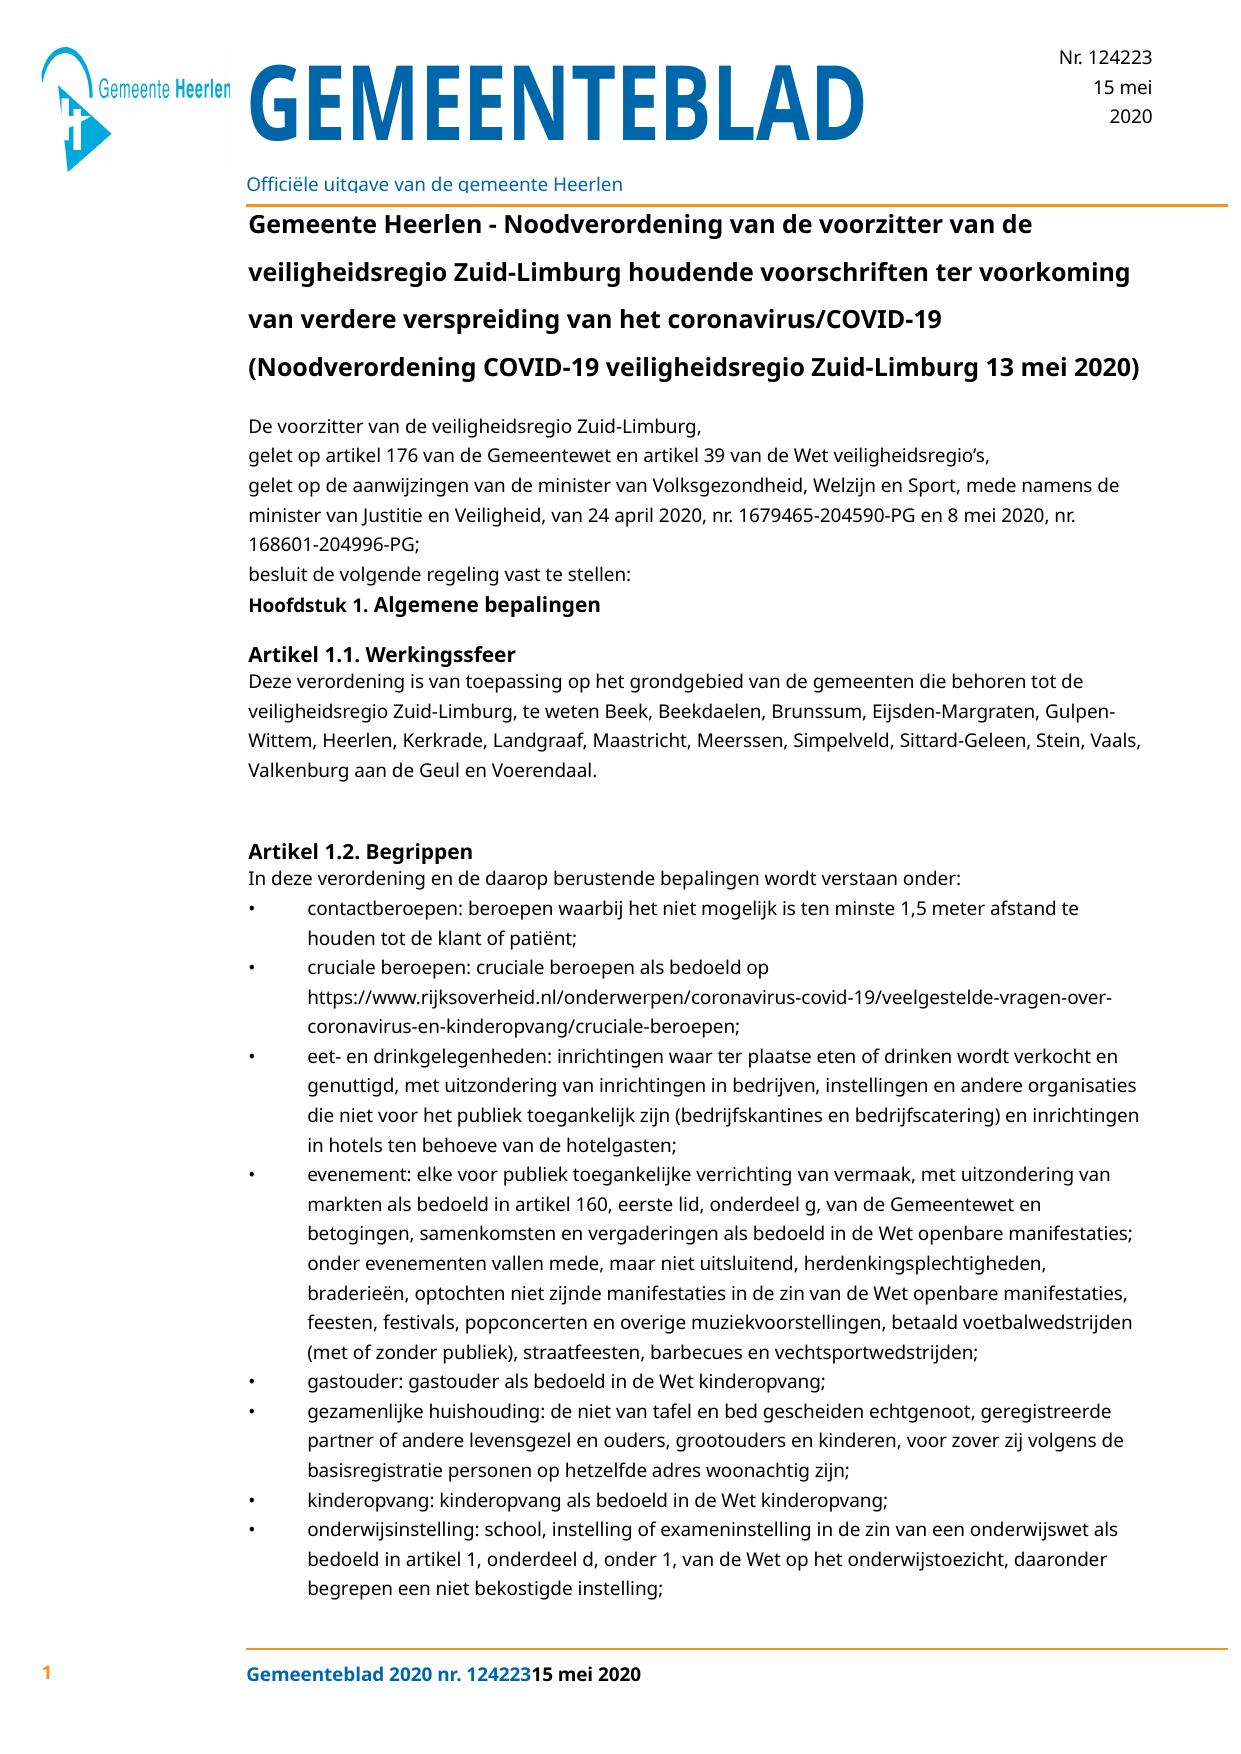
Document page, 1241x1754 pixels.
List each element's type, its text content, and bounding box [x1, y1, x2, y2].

list onderwijsinstelling: school, instelling of exameninstelling in de zin van een onderwijswet als bedoeld in artikel 1, onderdeel d, onder 1, van de Wet op het onderwijstoezicht, daaronder begrepen een niet bekostigde instelling; [248, 1516, 1152, 1601]
text besluit de volgende regeling vast te stellen: [248, 561, 1152, 587]
list gezamenlijke huishouding: de niet van tafel en bed gescheiden echtgenoot, geregistreerde partner of andere levensgezel en ouders, grootouders en kinderen, voor zover zij volgens de basisregistratie personen op hetzelfde adres woonachtig zijn; [248, 1398, 1152, 1483]
text Deze verordening is van toepassing op het grondgebied van de gemeenten die behoren tot de veiligheidsregio Zuid-Limburg, te weten Beek, Beekdaelen, Brunssum, Eijsden-Margraten, Gulpen-Wittem, Heerlen, Kerkrade, Landgraaf, Maastricht, Meerssen, Simpelveld, Sittard-Geleen, Stein, Vaals, Valkenburg aan de Geul en Voerendaal. [248, 668, 1152, 783]
picture [41, 47, 59, 70]
list cruciale beroepen: cruciale beroepen als bedoeld op https://www.rijksoverheid.nl/onderwerpen/coronavirus-covid-19/veelgestelde-vragen-over-coronavirus-en-kinderopvang/cruciale-beroepen; [248, 954, 1152, 1039]
list evenement: elke voor publiek toegankelijke verrichting van vermaak, met uitzondering van markten als bedoeld in artikel 160, eerste lid, onderdeel g, van de Gemeentewet en betogingen, samenkomsten en vergaderingen als bedoeld in de Wet openbare manifestaties; onder evenementen vallen mede, maar niet uitsluitend, herdenkingsplechtigheden, braderieën, optochten niet zijnde manifestaties in de zin van de Wet openbare manifestaties, feesten, festivals, popconcerten en overige muziekvoorstellingen, betaald voetbalwedstrijden (met of zonder publiek), straatfeesten, barbecues en vechtsportwedstrijden; [248, 1161, 1152, 1364]
text Hoofdstuk 1. Algemene bepalingen [248, 591, 1152, 619]
text Gemeente Heerlen - Noodverordening van de voorzitter van de veiligheidsregio Zuid-Limburg houdende voorschriften ter voorkoming van verdere verspreiding van het coronavirus/COVID-19 (Noodverordening COVID-19 veiligheidsregio Zuid-Limburg 13 mei 2020) [248, 207, 1152, 384]
text De voorzitter van de veiligheidsregio Zuid-Limburg, [248, 413, 1152, 439]
text Artikel 1.1. Werkingssfeer [248, 640, 1152, 668]
text Artikel 1.2. Begrippen [248, 837, 1152, 866]
list eet- en drinkgelegenheden: inrichtingen waar ter plaatse eten of drinken wordt verkocht en genuttigd, met uitzondering van inrichtingen in bedrijven, instellingen en andere organisaties die niet voor het publiek toegankelijk zijn (bedrijfskantines en bedrijfscatering) en inrichtingen in hotels ten behoeve van de hotelgasten; [248, 1043, 1152, 1157]
list contactberoepen: beroepen waarbij het niet mogelijk is ten minste 1,5 meter afstand te houden tot de klant of patiënt; [248, 895, 1152, 950]
picture [41, 47, 231, 172]
text In deze verordening en de daarop berustende bepalingen wordt verstaan onder: [248, 866, 1152, 891]
list gastouder: gastouder als bedoeld in de Wet kinderopvang; [248, 1368, 1152, 1394]
list kinderopvang: kinderopvang als bedoeld in de Wet kinderopvang; [248, 1487, 1152, 1512]
text gelet op artikel 176 van de Gemeentewet en artikel 39 van de Wet veiligheidsregio’s, [248, 443, 1152, 468]
text gelet op de aanwijzingen van de minister van Volksgezondheid, Welzijn en Sport, mede namens de minister van Justitie en Veiligheid, van 24 april 2020, nr. 1679465-204590-PG en 8 mei 2020, nr. 168601-204996-PG; [248, 472, 1152, 557]
